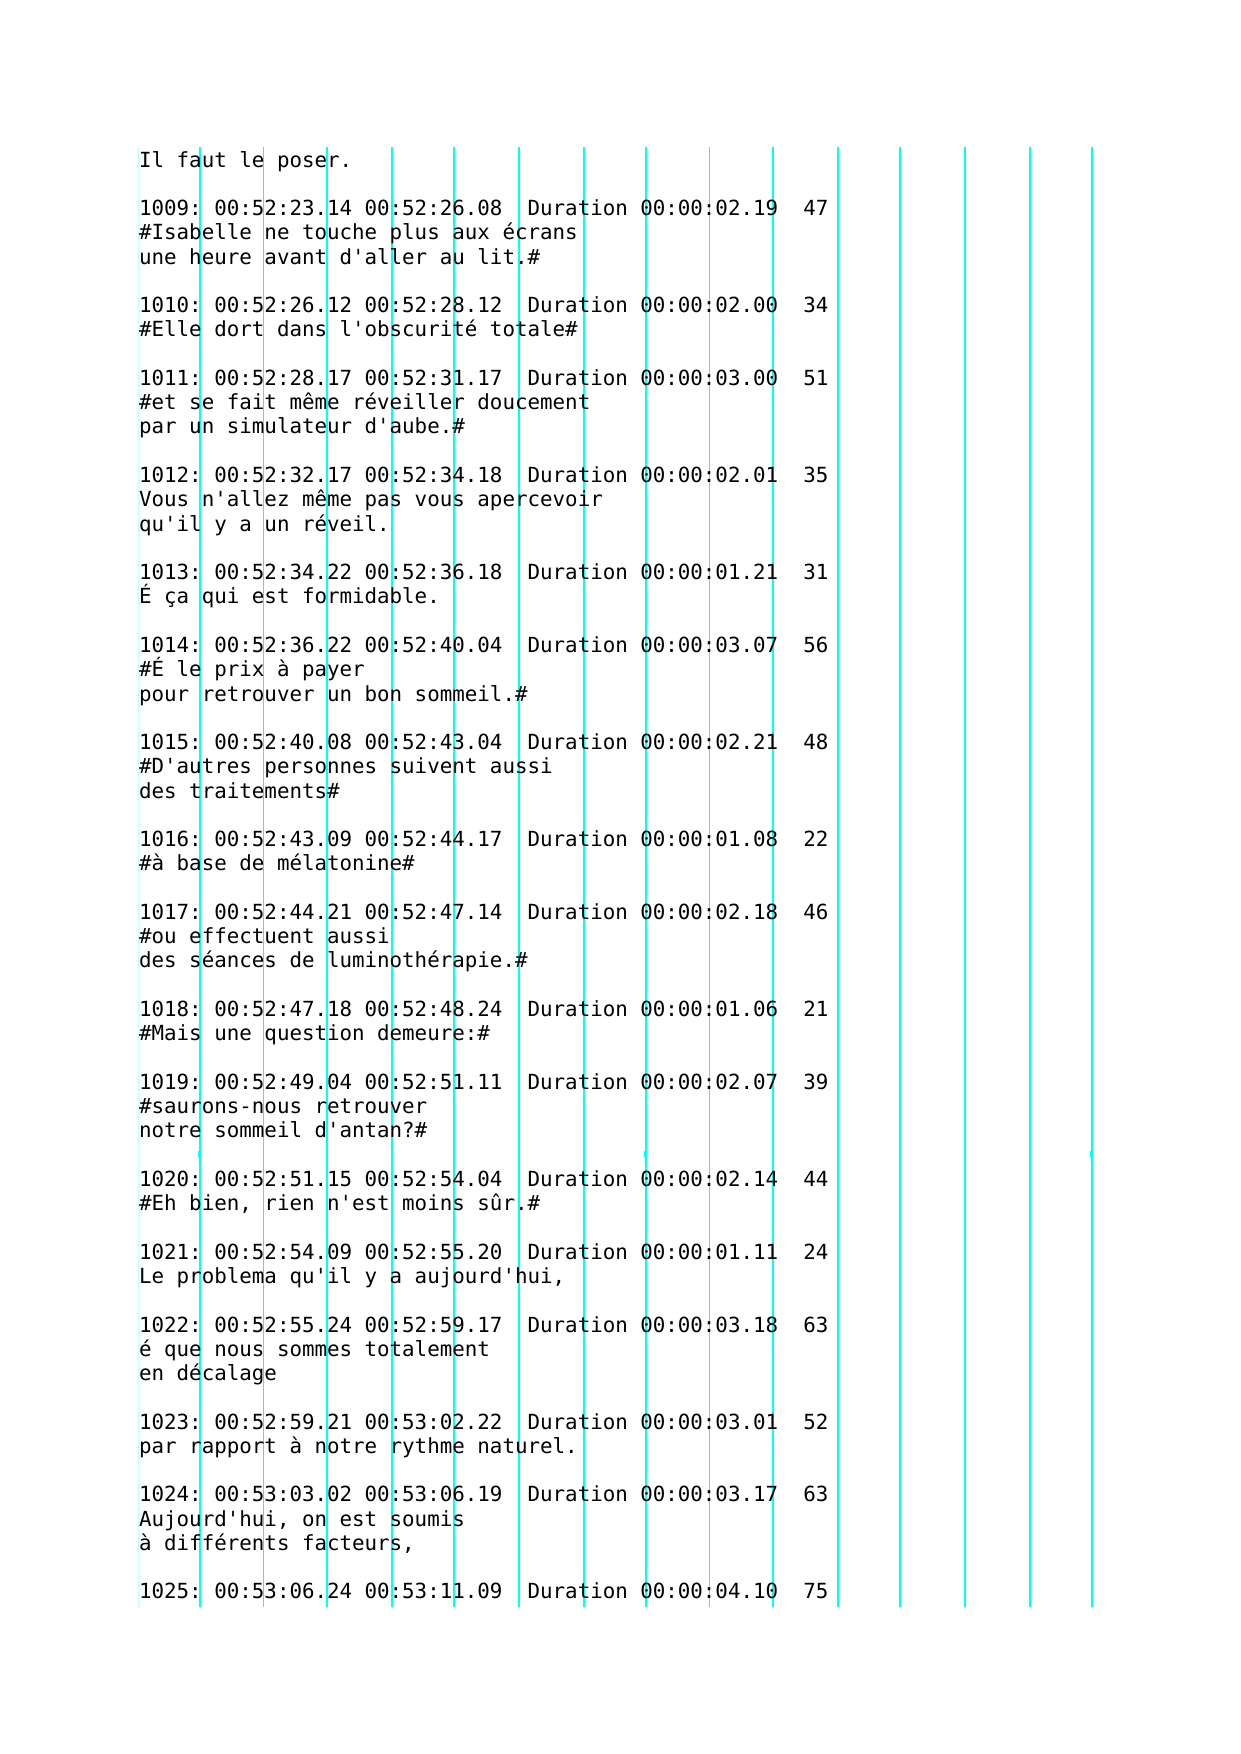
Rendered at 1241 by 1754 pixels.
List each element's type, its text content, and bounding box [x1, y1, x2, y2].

text #Isabelle ne touche plus aux écrans [139, 220, 1101, 245]
text 1022: 00:52:55.24 00:52:59.17 Duration 00:00:03.18 63 [139, 1313, 1101, 1337]
text des séances de luminothérapie.# [139, 948, 1101, 973]
text 1021: 00:52:54.09 00:52:55.20 Duration 00:00:01.11 24 [139, 1240, 1101, 1264]
text 1010: 00:52:26.12 00:52:28.12 Duration 00:00:02.00 34 [139, 293, 1101, 317]
text #Eh bien, rien n'est moins sûr.# [139, 1191, 1101, 1216]
text #É le prix à payer [139, 657, 1101, 682]
text 1025: 00:53:06.24 00:53:11.09 Duration 00:00:04.10 75 [139, 1579, 1101, 1604]
text Aujourd'hui, on est soumis [139, 1507, 1101, 1531]
text des traitements# [139, 779, 1101, 803]
text 1013: 00:52:34.22 00:52:36.18 Duration 00:00:01.21 31 [139, 560, 1101, 584]
text 1017: 00:52:44.21 00:52:47.14 Duration 00:00:02.18 46 [139, 900, 1101, 924]
text qu'il y a un réveil. [139, 512, 1101, 536]
text 1011: 00:52:28.17 00:52:31.17 Duration 00:00:03.00 51 [139, 366, 1101, 390]
picture [138, 147, 1102, 1607]
text 1016: 00:52:43.09 00:52:44.17 Duration 00:00:01.08 22 [139, 827, 1101, 851]
text 1019: 00:52:49.04 00:52:51.11 Duration 00:00:02.07 39 [139, 1070, 1101, 1094]
text 1020: 00:52:51.15 00:52:54.04 Duration 00:00:02.14 44 [139, 1167, 1101, 1191]
text #Elle dort dans l'obscurité totale# [139, 317, 1101, 342]
text #saurons-nous retrouver [139, 1094, 1101, 1118]
text pour retrouver un bon sommeil.# [139, 682, 1101, 706]
text #D'autres personnes suivent aussi [139, 754, 1101, 779]
text par rapport à notre rythme naturel. [139, 1434, 1101, 1458]
text É ça qui est formidable. [139, 584, 1101, 609]
text 1009: 00:52:23.14 00:52:26.08 Duration 00:00:02.19 47 [139, 196, 1101, 220]
text par un simulateur d'aube.# [139, 414, 1101, 439]
text 1012: 00:52:32.17 00:52:34.18 Duration 00:00:02.01 35 [139, 463, 1101, 487]
text Le problema qu'il y a aujourd'hui, [139, 1264, 1101, 1288]
text #Mais une question demeure:# [139, 1021, 1101, 1046]
text 1018: 00:52:47.18 00:52:48.24 Duration 00:00:01.06 21 [139, 997, 1101, 1021]
text à différents facteurs, [139, 1531, 1101, 1555]
text #ou effectuent aussi [139, 924, 1101, 948]
text é que nous sommes totalement [139, 1337, 1101, 1361]
text 1024: 00:53:03.02 00:53:06.19 Duration 00:00:03.17 63 [139, 1482, 1101, 1507]
text 1023: 00:52:59.21 00:53:02.22 Duration 00:00:03.01 52 [139, 1410, 1101, 1434]
text 1014: 00:52:36.22 00:52:40.04 Duration 00:00:03.07 56 [139, 633, 1101, 657]
text Vous n'allez même pas vous apercevoir [139, 487, 1101, 512]
text une heure avant d'aller au lit.# [139, 245, 1101, 269]
text #et se fait même réveiller doucement [139, 390, 1101, 414]
text 1015: 00:52:40.08 00:52:43.04 Duration 00:00:02.21 48 [139, 730, 1101, 754]
text notre sommeil d'antan?# [139, 1118, 1101, 1143]
text Il faut le poser. [139, 148, 1101, 172]
text en décalage [139, 1361, 1101, 1385]
text #à base de mélatonine# [139, 851, 1101, 876]
